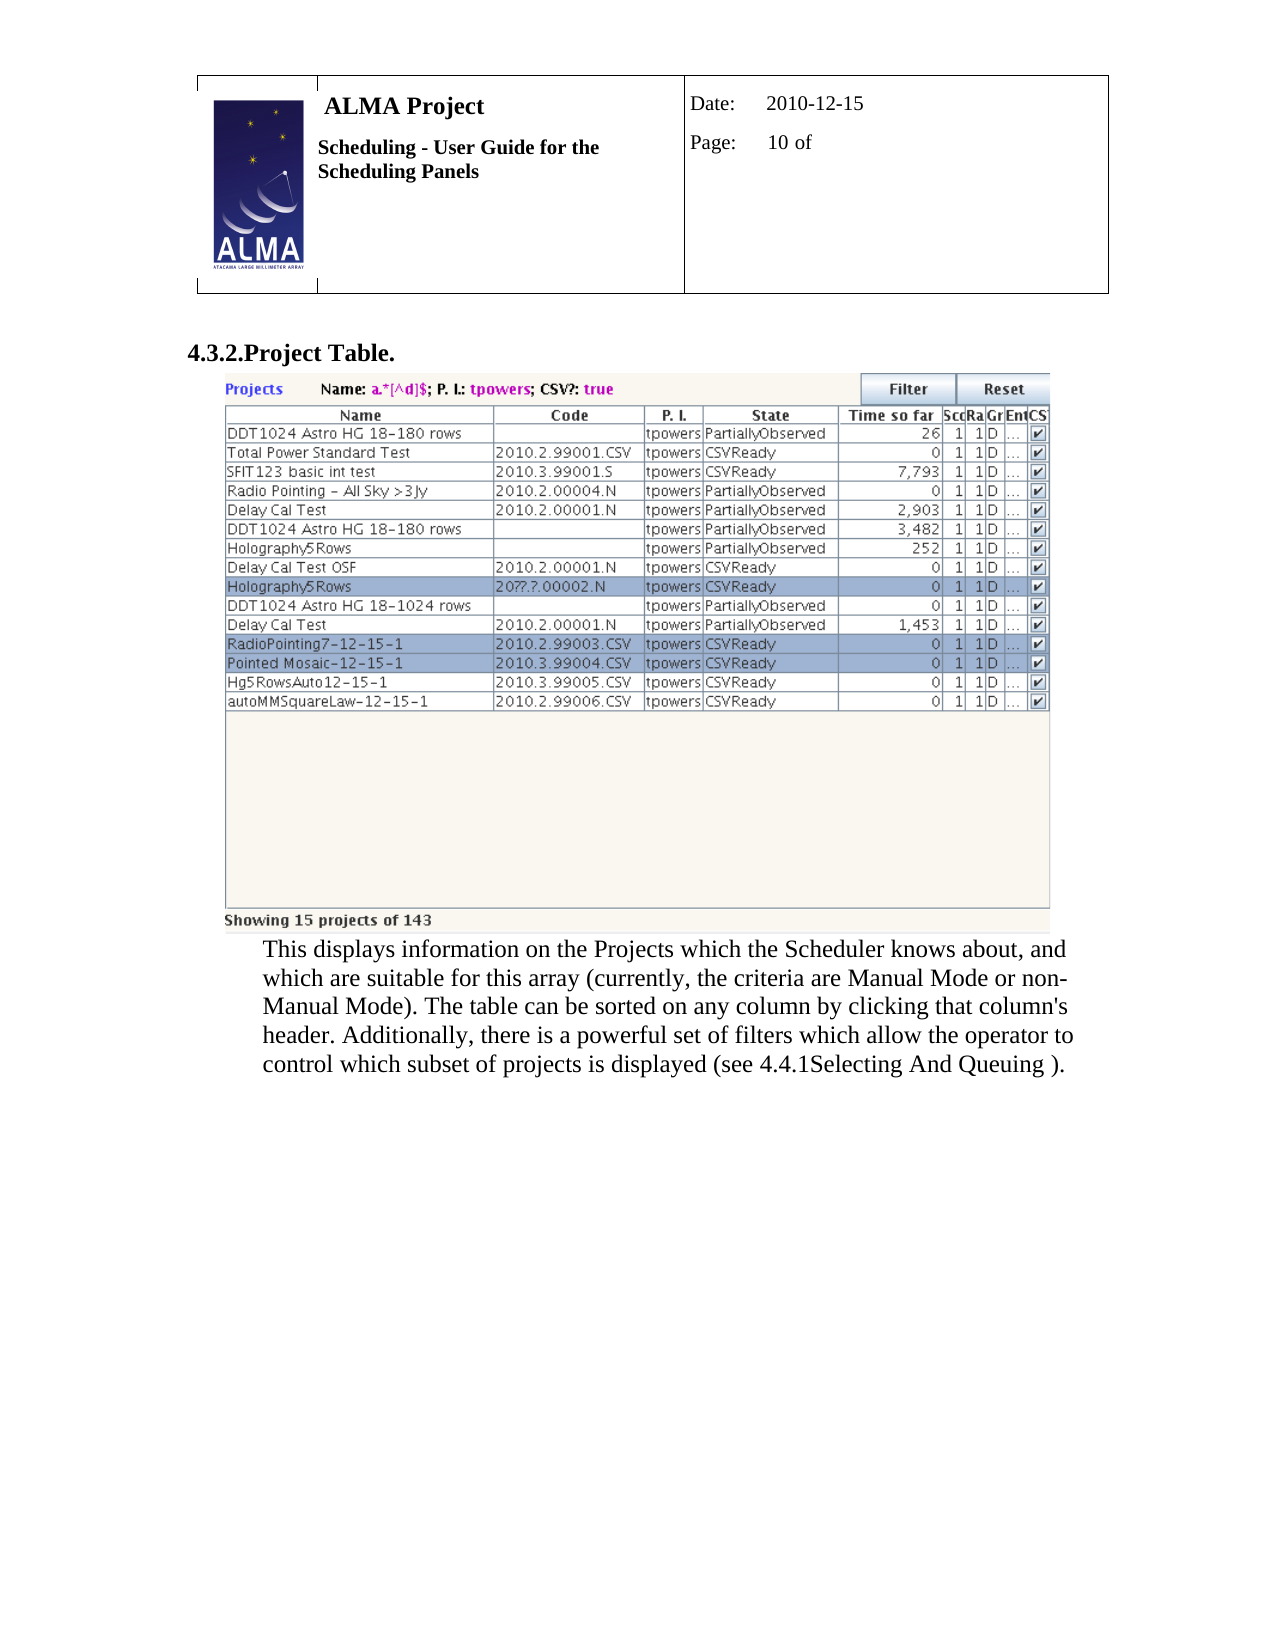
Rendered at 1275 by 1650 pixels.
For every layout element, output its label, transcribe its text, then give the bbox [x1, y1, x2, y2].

subtitle Project Table. [187, 338, 1087, 367]
text This displays information on the Projects which the Scheduler knows about, and which are suitable for this array (currently, the criteria are Manual Mode or non-Manual Mode). The table can be sorted on any column by clicking that column's header. Additionally, there is a powerful set of filters which allow the operator to control which subset of projects is displayed (see 4.4.1.Selecting And Queuing ). [262, 931, 1087, 1078]
picture [213, 100, 304, 270]
picture [225, 373, 1050, 934]
